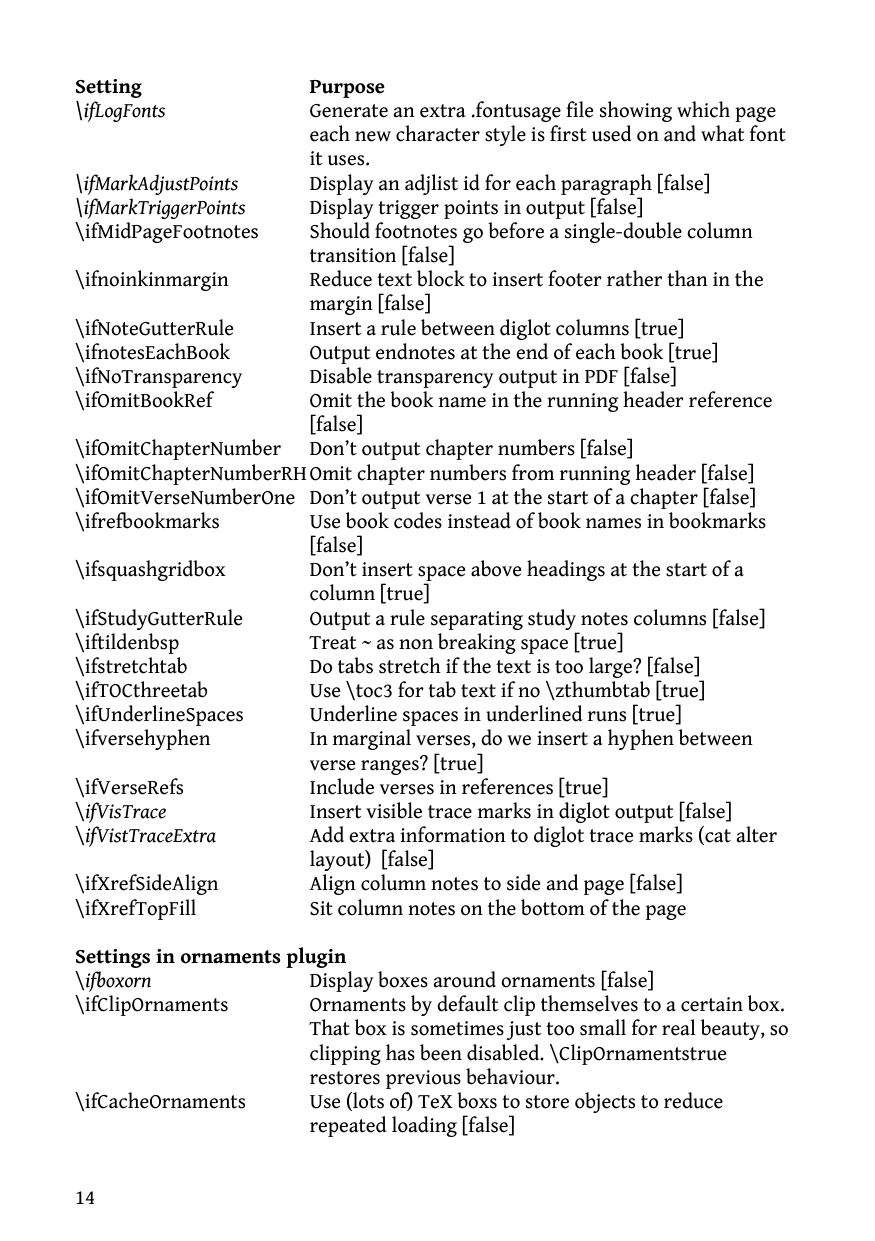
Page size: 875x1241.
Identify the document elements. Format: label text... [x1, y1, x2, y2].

table_cell [75, 921, 309, 945]
table_cell Don’t output verse 1 at the start of a chapter [false] [309, 486, 796, 510]
table_cell \ifMidPageFootnotes [75, 220, 309, 268]
table_cell Display boxes around ornaments [false] [309, 969, 796, 993]
table_cell \ifOmitVerseNumberOne [75, 486, 309, 510]
table_cell \ifsquashgridbox [75, 558, 309, 607]
table_cell \ifCacheOrnaments [75, 1090, 309, 1138]
table_cell Generate an extra .fontusage file showing which page each new character style is first used on and what font it uses. [309, 99, 796, 172]
table_cell \ifversehyphen [75, 728, 309, 776]
table_cell \ifMarkTriggerPoints [75, 196, 309, 220]
table_cell Display an adjlist id for each paragraph [false] [309, 172, 796, 196]
table_cell \ifrefbookmarks [75, 510, 309, 558]
table_cell \ifOmitChapterNumber [75, 438, 309, 462]
table_cell \ifNoTransparency [75, 365, 309, 389]
table_cell \ifVisTrace [75, 800, 309, 824]
table_cell Sit column notes on the bottom of the page [309, 897, 796, 921]
table_cell Settings in ornaments plugin [75, 945, 796, 969]
table_cell \ifXrefTopFill [75, 897, 309, 921]
table_cell \ifnotesEachBook [75, 341, 309, 365]
table_cell \ifOmitBookRef [75, 389, 309, 437]
table_cell \ifXrefSideAlign [75, 873, 309, 897]
table_cell Use book codes instead of book names in bookmarks [false] [309, 510, 796, 558]
table_cell \ifVerseRefs [75, 776, 309, 800]
table_cell \ifboxorn [75, 969, 309, 993]
table_cell Treat ~ as non breaking space [true] [309, 631, 796, 655]
table_cell \ifOmitChapterNumberRH [75, 462, 309, 486]
table_cell \ifVistTraceExtra [75, 824, 309, 872]
table_cell Output a rule separating study notes columns [false] [309, 607, 796, 631]
table_cell \ifClipOrnaments [75, 993, 309, 1090]
table_cell Add extra information to diglot trace marks (cat alter layout) [false] [309, 824, 796, 872]
table_cell \ifstretchtab [75, 655, 309, 679]
table_cell \iftildenbsp [75, 631, 309, 655]
table_cell Should footnotes go before a single-double column transition [false] [309, 220, 796, 268]
table_cell \ifnoinkinmargin [75, 268, 309, 317]
table_cell Output endnotes at the end of each book [true] [309, 341, 796, 365]
table_cell Underline spaces in underlined runs [true] [309, 703, 796, 727]
table_cell Omit chapter numbers from running header [false] [309, 462, 796, 486]
table_cell Include verses in references [true] [309, 776, 796, 800]
table_cell Do tabs stretch if the text is too large? [false] [309, 655, 796, 679]
table_cell \ifLogFonts [75, 99, 309, 172]
table_cell Ornaments by default clip themselves to a certain box. That box is sometimes just too small for real beauty, so clipping has been disabled. \ClipOrnamentstrue restores previous behaviour. [309, 993, 796, 1090]
table_cell Don’t insert space above headings at the start of a column [true] [309, 558, 796, 607]
table_cell Insert a rule between diglot columns [true] [309, 317, 796, 341]
table_cell Reduce text block to insert footer rather than in the margin [false] [309, 268, 796, 317]
table_cell Omit the book name in the running header reference [false] [309, 389, 796, 437]
table_cell Use \toc3 for tab text if no \zthumbtab [true] [309, 679, 796, 703]
table_cell Display trigger points in output [false] [309, 196, 796, 220]
table_cell \ifUnderlineSpaces [75, 703, 309, 727]
table_cell Insert visible trace marks in diglot output [false] [309, 800, 796, 824]
table_cell Align column notes to side and page [false] [309, 873, 796, 897]
table_cell \ifTOCthreetab [75, 679, 309, 703]
table_cell Use (lots of) TeX boxs to store objects to reduce repeated loading [false] [309, 1090, 796, 1138]
table_cell [309, 921, 796, 945]
table_cell In marginal verses, do we insert a hyphen between verse ranges? [true] [309, 728, 796, 776]
table_header Setting [75, 75, 309, 99]
table_cell Disable transparency output in PDF [false] [309, 365, 796, 389]
table_cell \ifNoteGutterRule [75, 317, 309, 341]
table_header Purpose [309, 75, 796, 99]
table_cell \ifMarkAdjustPoints [75, 172, 309, 196]
table_cell \ifStudyGutterRule [75, 607, 309, 631]
table_cell Don’t output chapter numbers [false] [309, 438, 796, 462]
